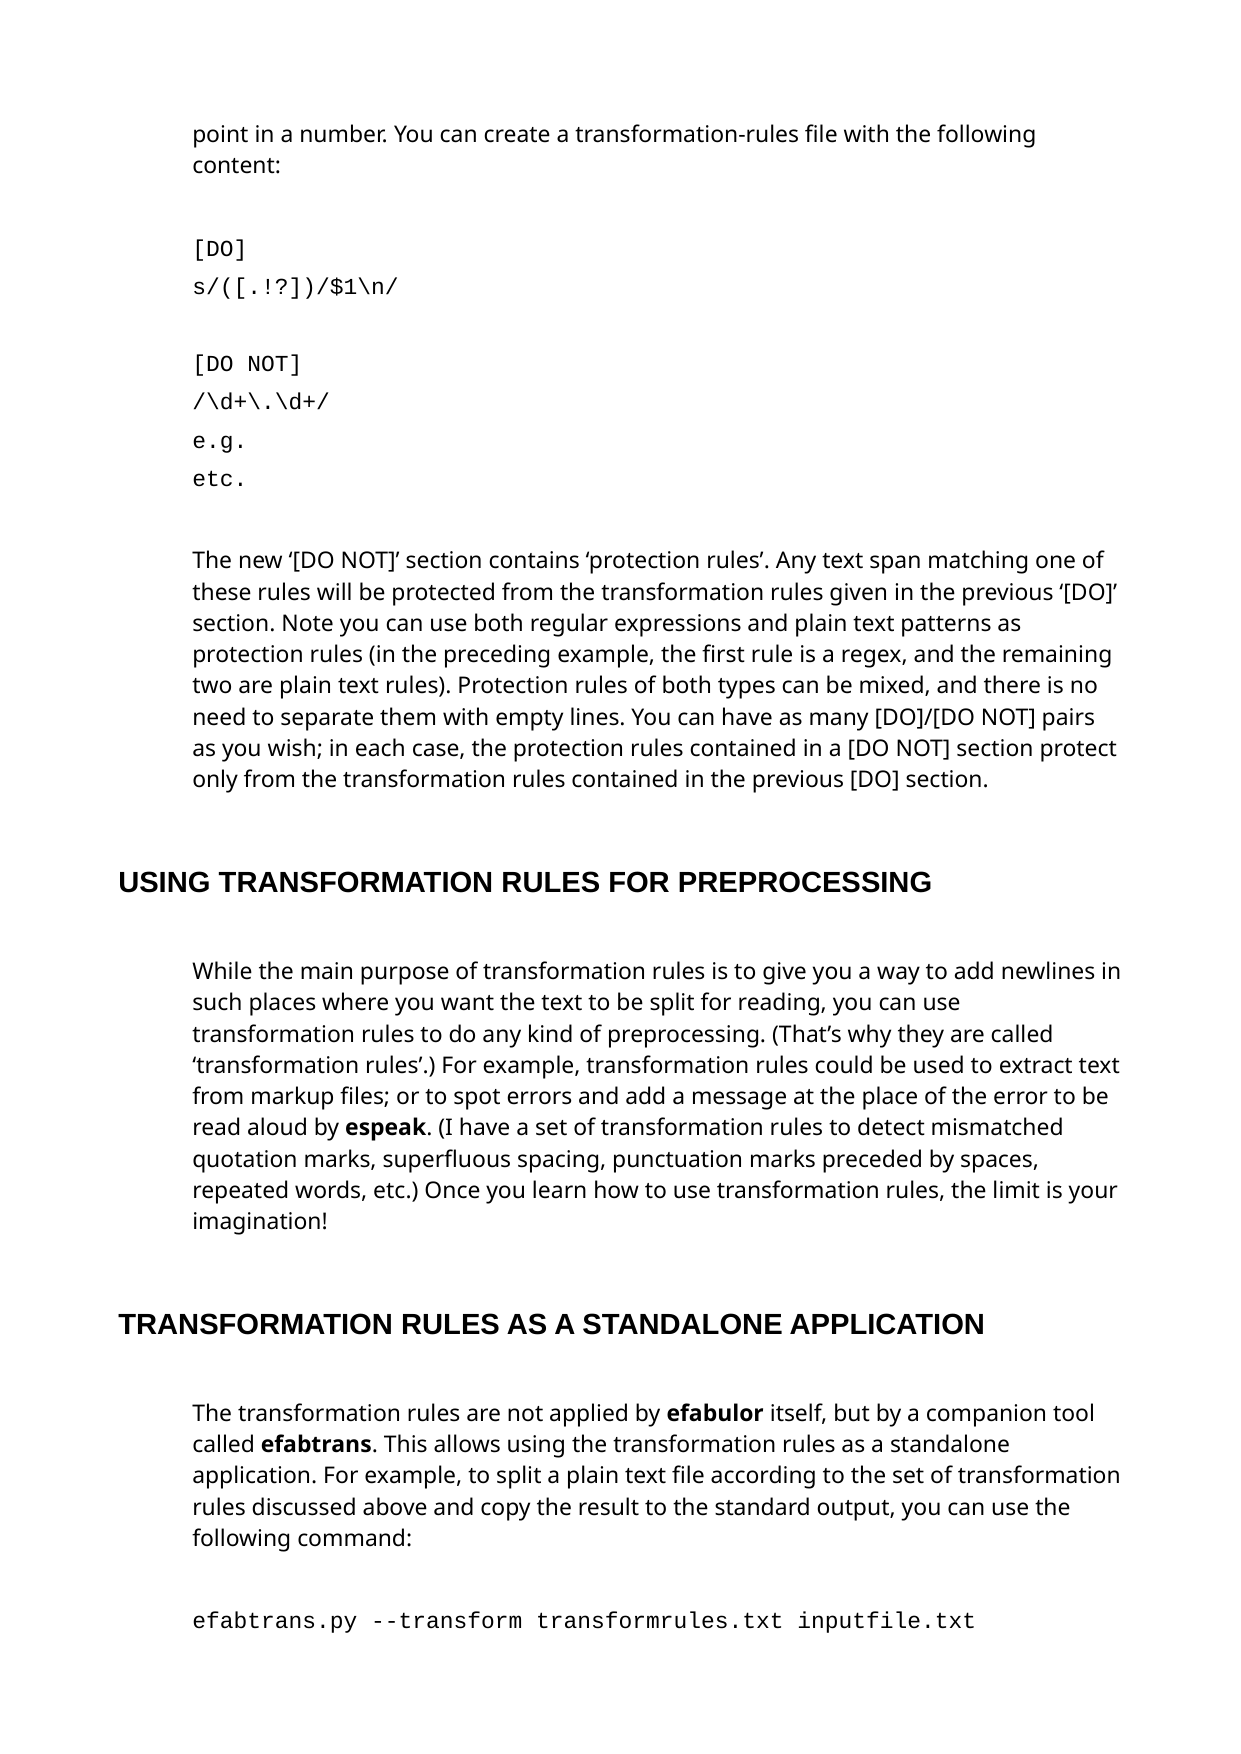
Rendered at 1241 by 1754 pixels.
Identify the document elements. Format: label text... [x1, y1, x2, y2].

text [DO] [192, 237, 1122, 263]
text etc. [192, 467, 1122, 493]
text While the main purpose of transformation rules is to give you a way to add newlines in such places where you want the text to be split for reading, you can use transformation rules to do any kind of preprocessing. (That’s why they are called ‘transformation rules’.) For example, transformation rules could be used to extract text from markup files; or to spot errors and add a message at the place of the error to be read aloud by espeak. (I have a set of transformation rules to detect mismatched quotation marks, superfluous spacing, punctuation marks preceded by spaces, repeated words, etc.) Once you learn how to use transformation rules, the limit is your imagination! [192, 955, 1122, 1236]
subtitle USING TRANSFORMATION RULES FOR PREPROCESSING [118, 865, 1122, 899]
text s/([.!?])/$1\n/ [192, 275, 1122, 301]
text [DO NOT] [192, 352, 1122, 378]
subtitle TRANSFORMATION RULES AS A STANDALONE APPLICATION [118, 1307, 1122, 1341]
text efabtrans.py --transform transformrules.txt inputfile.txt [192, 1609, 1122, 1635]
text e.g. [192, 429, 1122, 455]
text /\d+\.\d+/ [192, 391, 1122, 417]
text The transformation rules are not applied by efabulor itself, but by a companion tool called efabtrans. This allows using the transformation rules as a standalone application. For example, to split a plain text file according to the set of transformation rules discussed above and copy the result to the standard output, you can use the following command: [192, 1397, 1122, 1553]
text The new ‘[DO NOT]’ section contains ‘protection rules’. Any text span matching one of these rules will be protected from the transformation rules given in the previous ‘[DO]’ section. Note you can use both regular expressions and plain text patterns as protection rules (in the preceding example, the first rule is a regex, and the remaining two are plain text rules). Protection rules of both types can be mixed, and there is no need to separate them with empty lines. You can have as many [DO]/[DO NOT] pairs as you wish; in each case, the protection rules contained in a [DO NOT] section protect only from the transformation rules contained in the previous [DO] section. [192, 544, 1122, 794]
text point in a number. You can create a transformation-rules file with the following content: [192, 118, 1122, 181]
